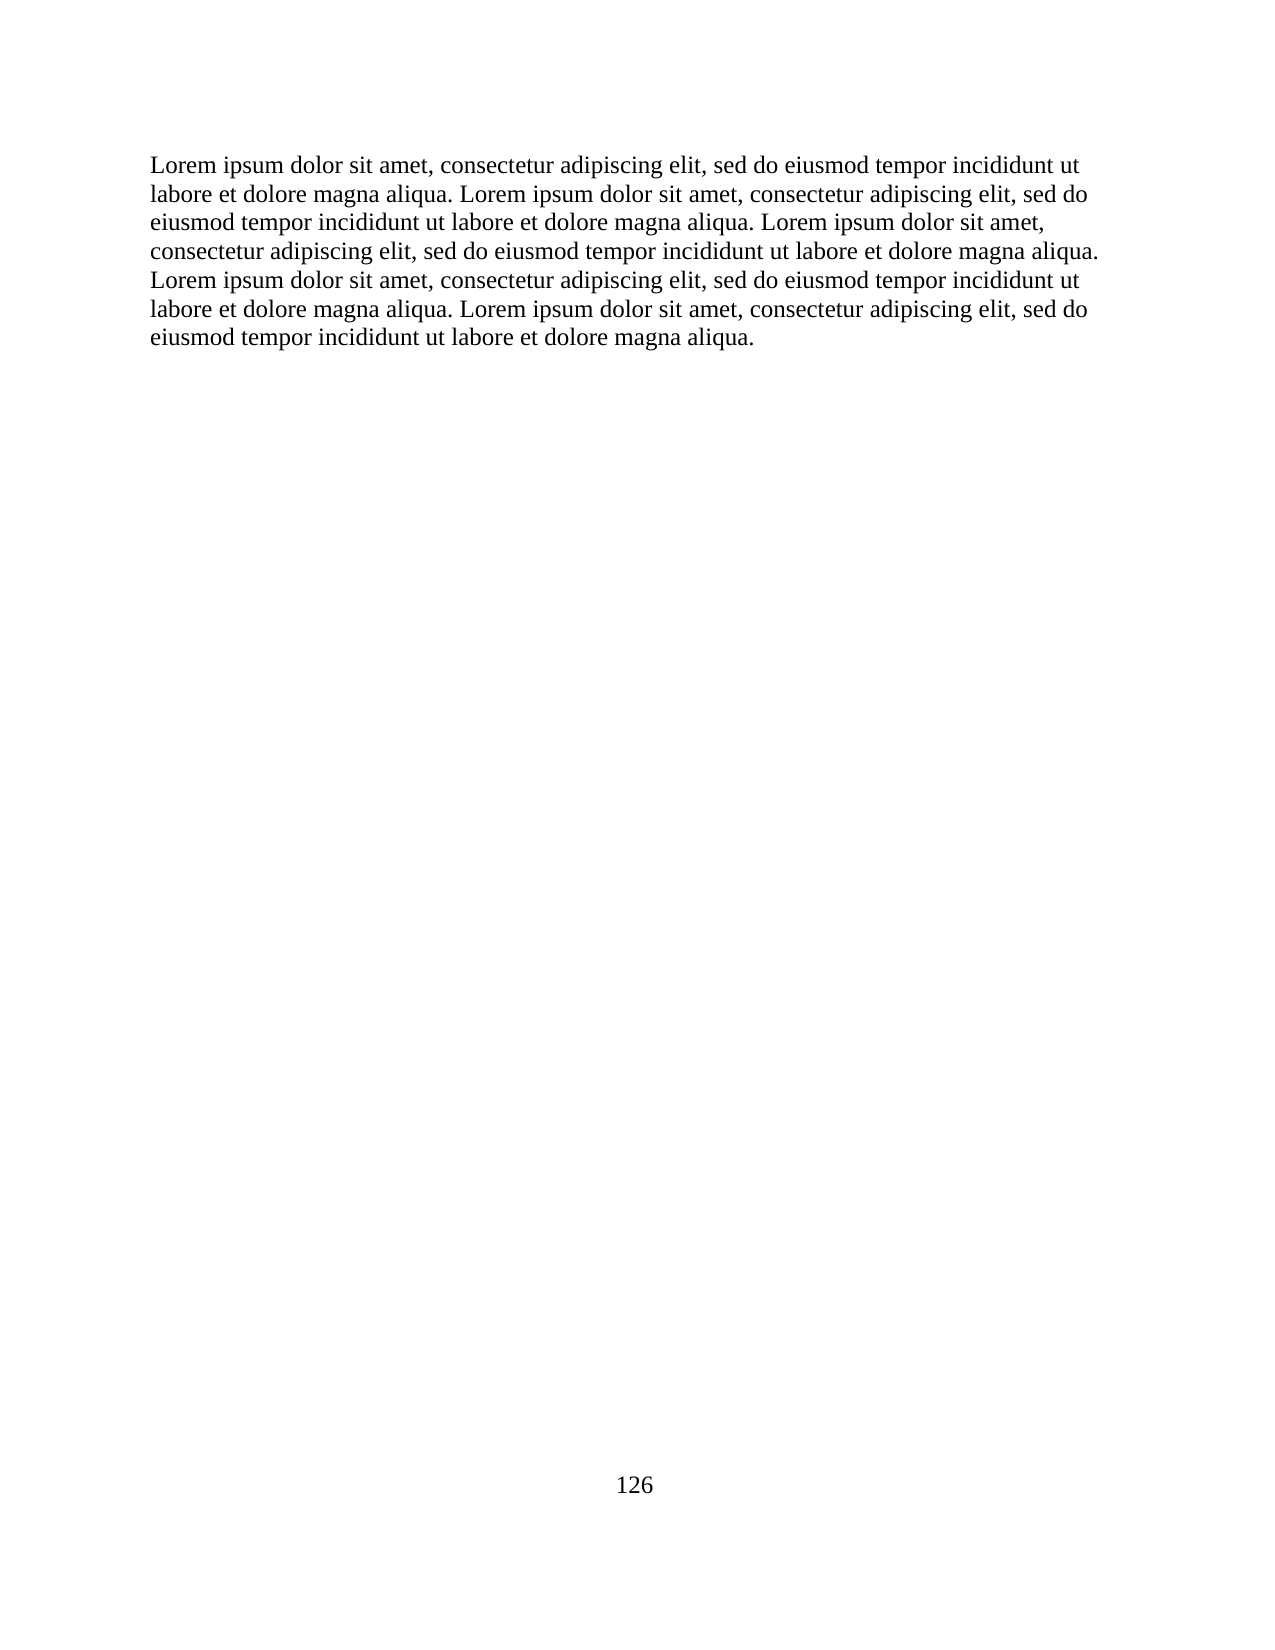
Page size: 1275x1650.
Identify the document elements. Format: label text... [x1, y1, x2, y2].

text Lorem ipsum dolor sit amet, consectetur adipiscing elit, sed do eiusmod tempor incididunt ut labore et dolore magna aliqua. Lorem ipsum dolor sit amet, consectetur adipiscing elit, sed do eiusmod tempor incididunt ut labore et dolore magna aliqua. Lorem ipsum dolor sit amet, consectetur adipiscing elit, sed do eiusmod tempor incididunt ut labore et dolore magna aliqua. Lorem ipsum dolor sit amet, consectetur adipiscing elit, sed do eiusmod tempor incididunt ut labore et dolore magna aliqua. Lorem ipsum dolor sit amet, consectetur adipiscing elit, sed do eiusmod tempor incididunt ut labore et dolore magna aliqua. [150, 150, 1125, 351]
